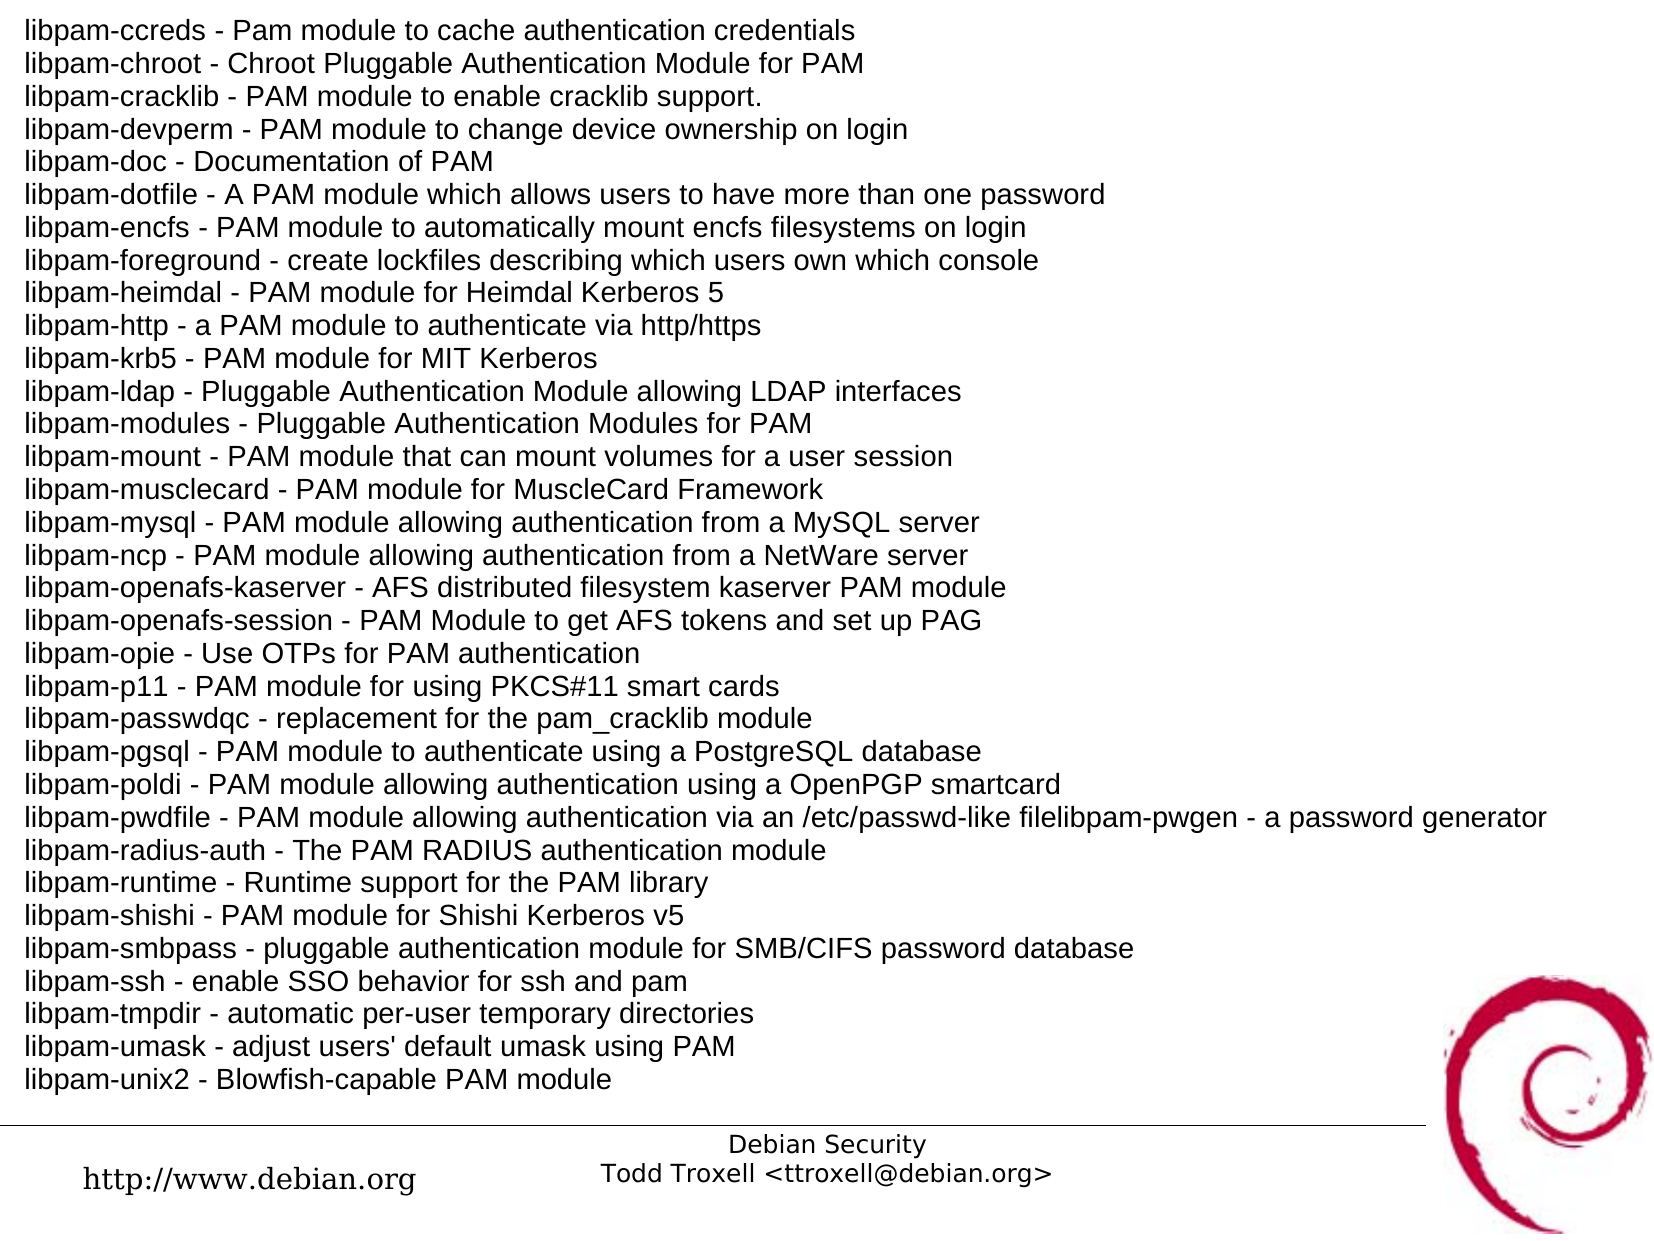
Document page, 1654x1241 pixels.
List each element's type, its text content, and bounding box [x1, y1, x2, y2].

text_box libpam-ccreds - Pam module to cache authentication credentials libpam-chroot - Chroot Pluggable Authentication Module for PAM libpam-cracklib - PAM module to enable cracklib support. libpam-devperm - PAM module to change device ownership on login libpam-doc - Documentation of PAM libpam-dotfile - A PAM module which allows users to have more than one password libpam-encfs - PAM module to automatically mount encfs filesystems on login libpam-foreground - create lockfiles describing which users own which console libpam-heimdal - PAM module for Heimdal Kerberos 5 libpam-http - a PAM module to authenticate via http/https libpam-krb5 - PAM module for MIT Kerberos libpam-ldap - Pluggable Authentication Module allowing LDAP interfaces libpam-modules - Pluggable Authentication Modules for PAM libpam-mount - PAM module that can mount volumes for a user session libpam-musclecard - PAM module for MuscleCard Framework libpam-mysql - PAM module allowing authentication from a MySQL server libpam-ncp - PAM module allowing authentication from a NetWare server libpam-openafs-kaserver - AFS distributed filesystem kaserver PAM module libpam-openafs-session - PAM Module to get AFS tokens and set up PAG libpam-opie - Use OTPs for PAM authentication libpam-p11 - PAM module for using PKCS#11 smart cards libpam-passwdqc - replacement for the pam_cracklib module libpam-pgsql - PAM module to authenticate using a PostgreSQL database libpam-poldi - PAM module allowing authentication using a OpenPGP smartcard libpam-pwdfile - PAM module allowing authentication via an /etc/passwd-like filelibpam-pwgen - a password generator libpam-radius-auth - The PAM RADIUS authentication module libpam-runtime - Runtime support for the PAM library libpam-shishi - PAM module for Shishi Kerberos v5 libpam-smbpass - pluggable authentication module for SMB/CIFS password database libpam-ssh - enable SSO behavior for ssh and pam libpam-tmpdir - automatic per-user temporary directories libpam-umask - adjust users' default umask using PAM libpam-unix2 - Blowfish-capable PAM module [9, 6, 1643, 1126]
picture [1443, 975, 1654, 1234]
